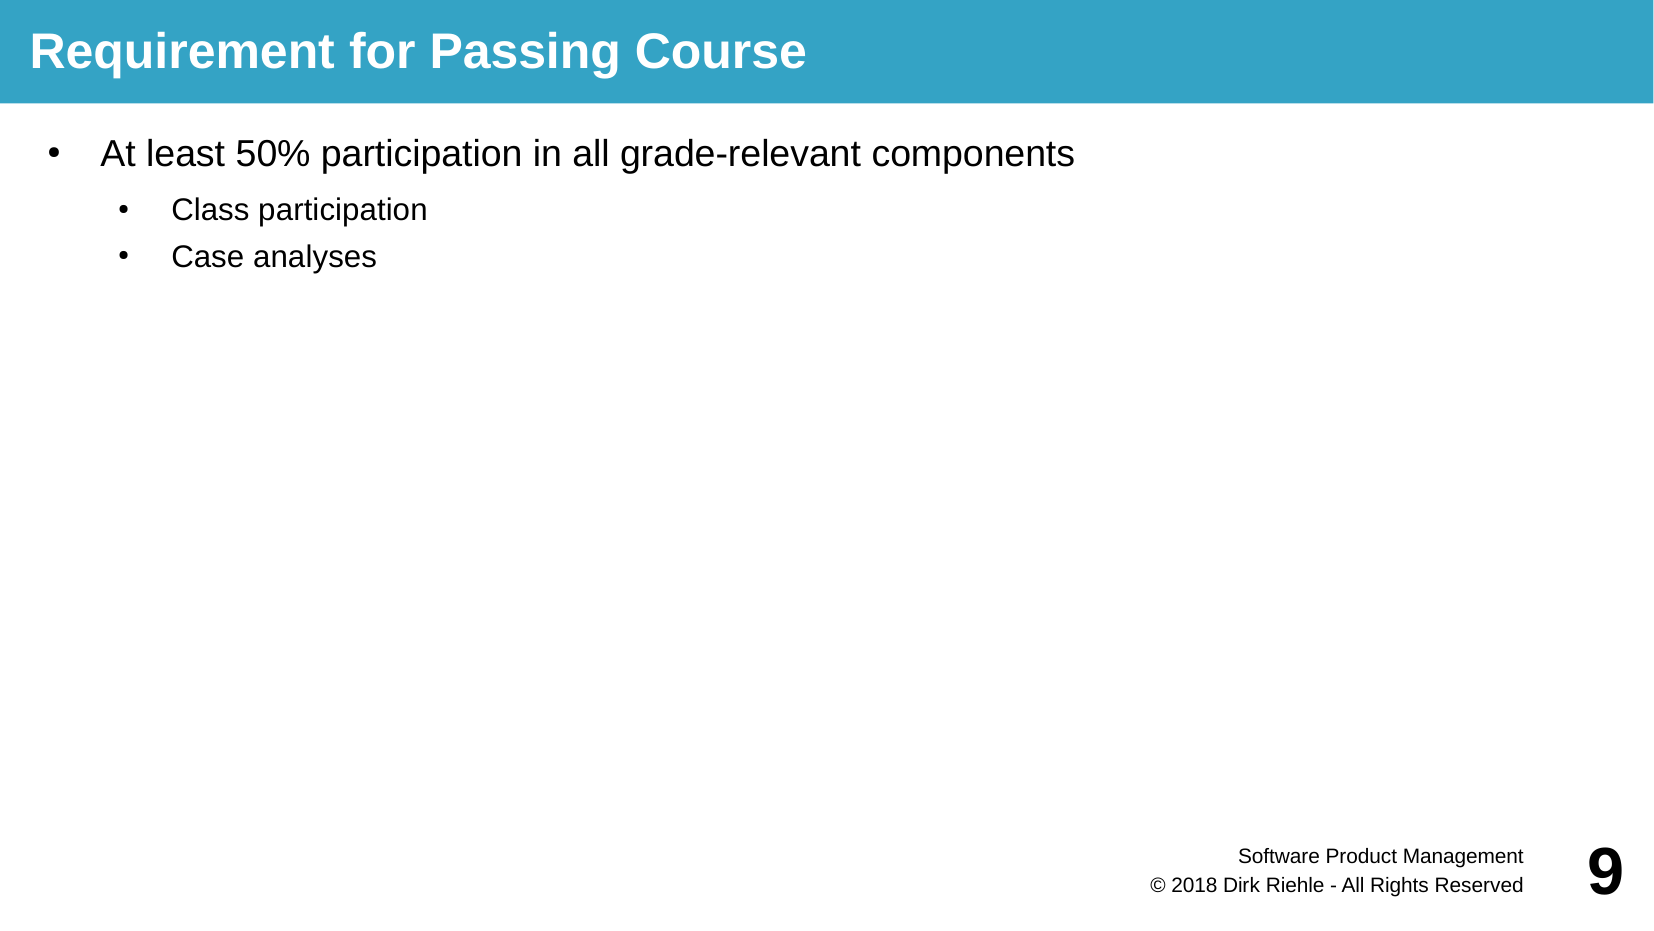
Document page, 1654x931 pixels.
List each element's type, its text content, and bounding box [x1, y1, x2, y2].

list At least 50% participation in all grade-relevant components Class participation Case analyses [29, 132, 1625, 813]
title Requirement for Passing Course [0, 0, 1654, 104]
